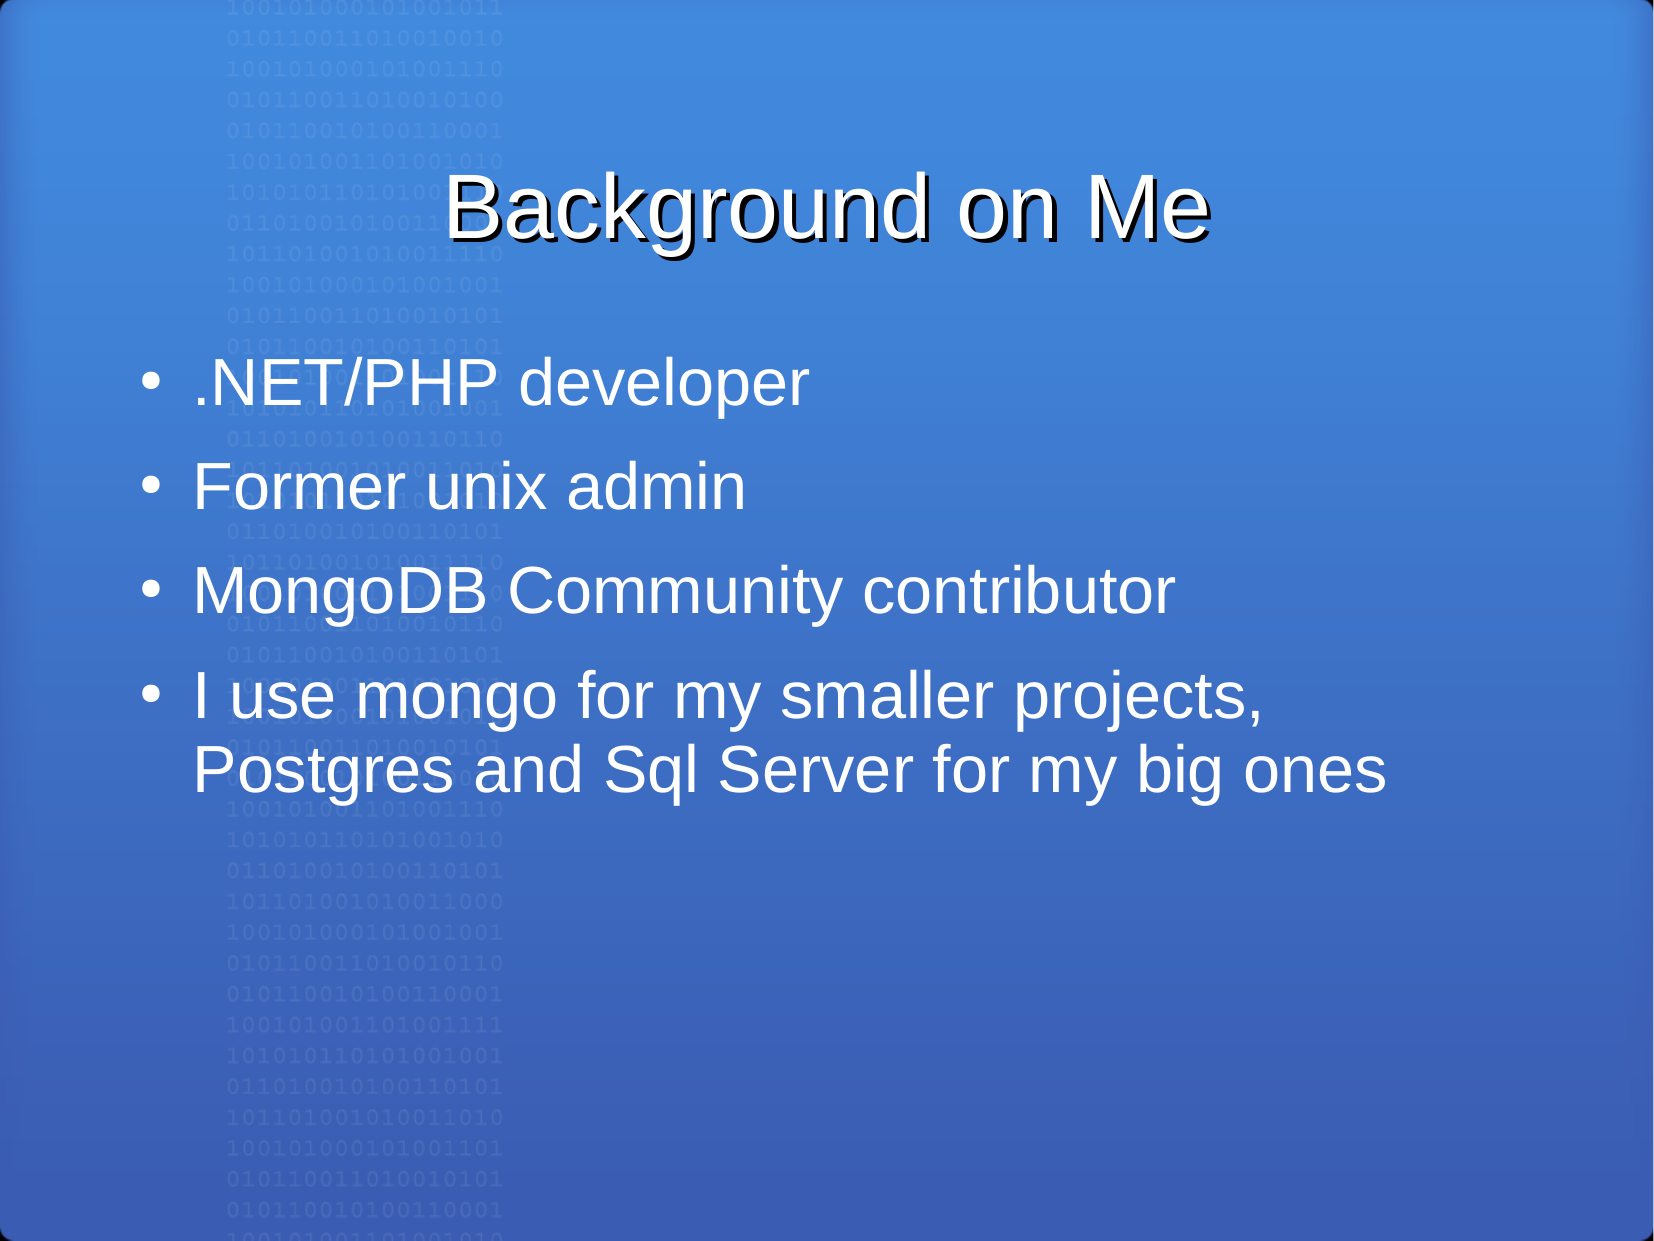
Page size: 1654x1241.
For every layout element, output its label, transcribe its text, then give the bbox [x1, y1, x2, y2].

title Background on Me [121, 110, 1534, 303]
picture [0, 0, 1654, 1241]
list .NET/PHP developer Former unix admin MongoDB Community contributor I use mongo for my smaller projects, Postgres and Sql Server for my big ones [121, 344, 1534, 1112]
